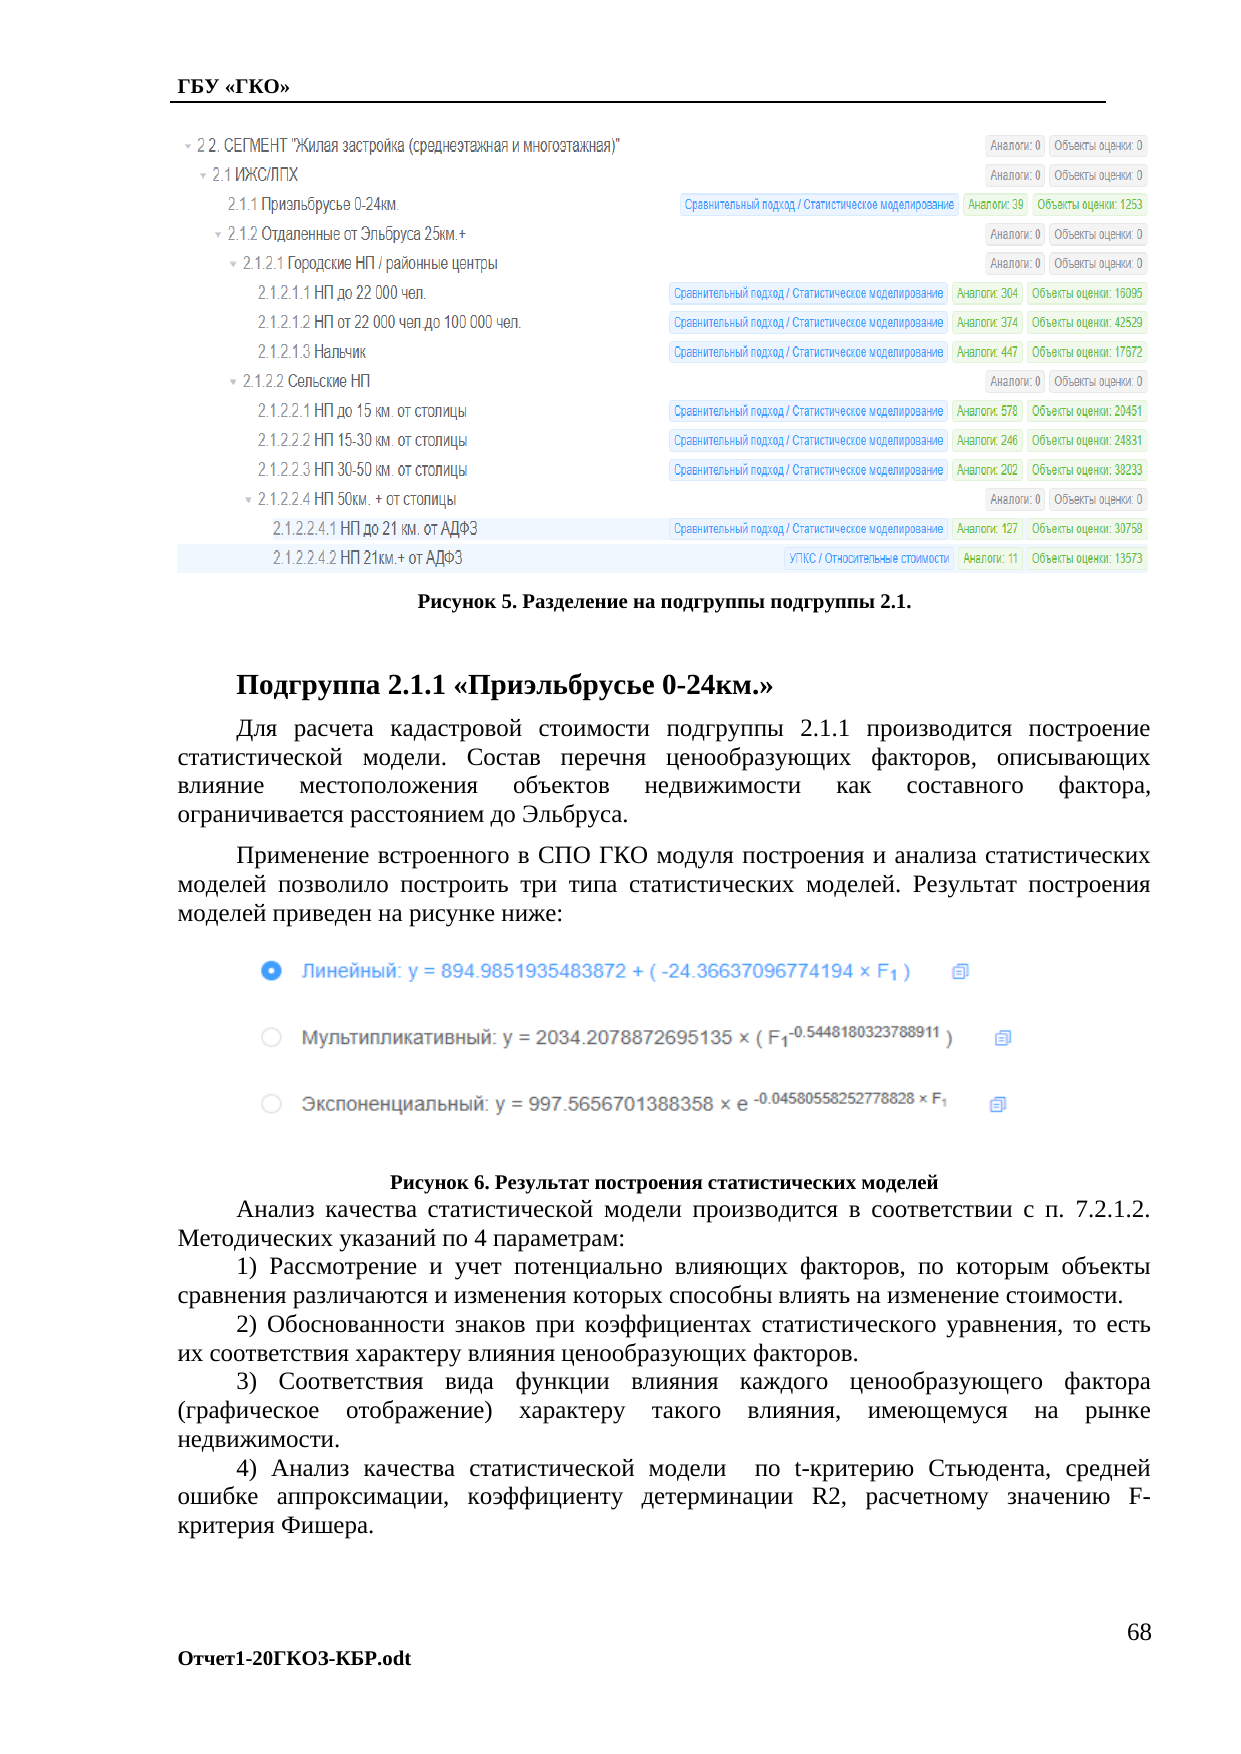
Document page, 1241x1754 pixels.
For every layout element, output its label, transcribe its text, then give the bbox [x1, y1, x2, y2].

text Рисунок 6. Результат построения статистических моделей [177, 1170, 1152, 1194]
text 4) Анализ качества статистической модели по t-критерию Стьюдента, средней ошибке аппроксимации, коэффициенту детерминации R2, расчетному значению F-критерия Фишера. [177, 1453, 1152, 1539]
text Рисунок 5. Разделение на подгруппы подгруппы 2.1. [177, 589, 1152, 613]
text 2) Обоснованности знаков при коэффициентах статистического уравнения, то есть их соответствия характеру влияния ценообразующих факторов. [177, 1309, 1152, 1366]
text Подгруппа 2.1.1 «Приэльбрусье 0-24км.» [177, 667, 1152, 700]
text Анализ качества статистической модели производится в соответствии с п. 7.2.1.2. Методических указаний по 4 параметрам: [177, 1194, 1152, 1251]
text Для расчета кадастровой стоимости подгруппы 2.1.1 производится построение статистической модели. Состав перечня ценообразующих факторов, описывающих влияние местоположения объектов недвижимости как составного фактора, ограничивается расстоянием до Эльбруса. [177, 713, 1152, 828]
text 3) Соответствия вида функции влияния каждого ценообразующего фактора (графическое отображение) характеру такого влияния, имеющемуся на рынке недвижимости. [177, 1366, 1152, 1453]
text 1) Рассмотрение и учет потенциально влияющих факторов, по которым объекты сравнения различаются и изменения которых способны влиять на изменение стоимости. [177, 1251, 1152, 1309]
text Применение встроенного в СПО ГКО модуля построения и анализа статистических моделей позволило построить три типа статистических моделей. Результат построения моделей приведен на рисунке ниже: [177, 840, 1152, 927]
